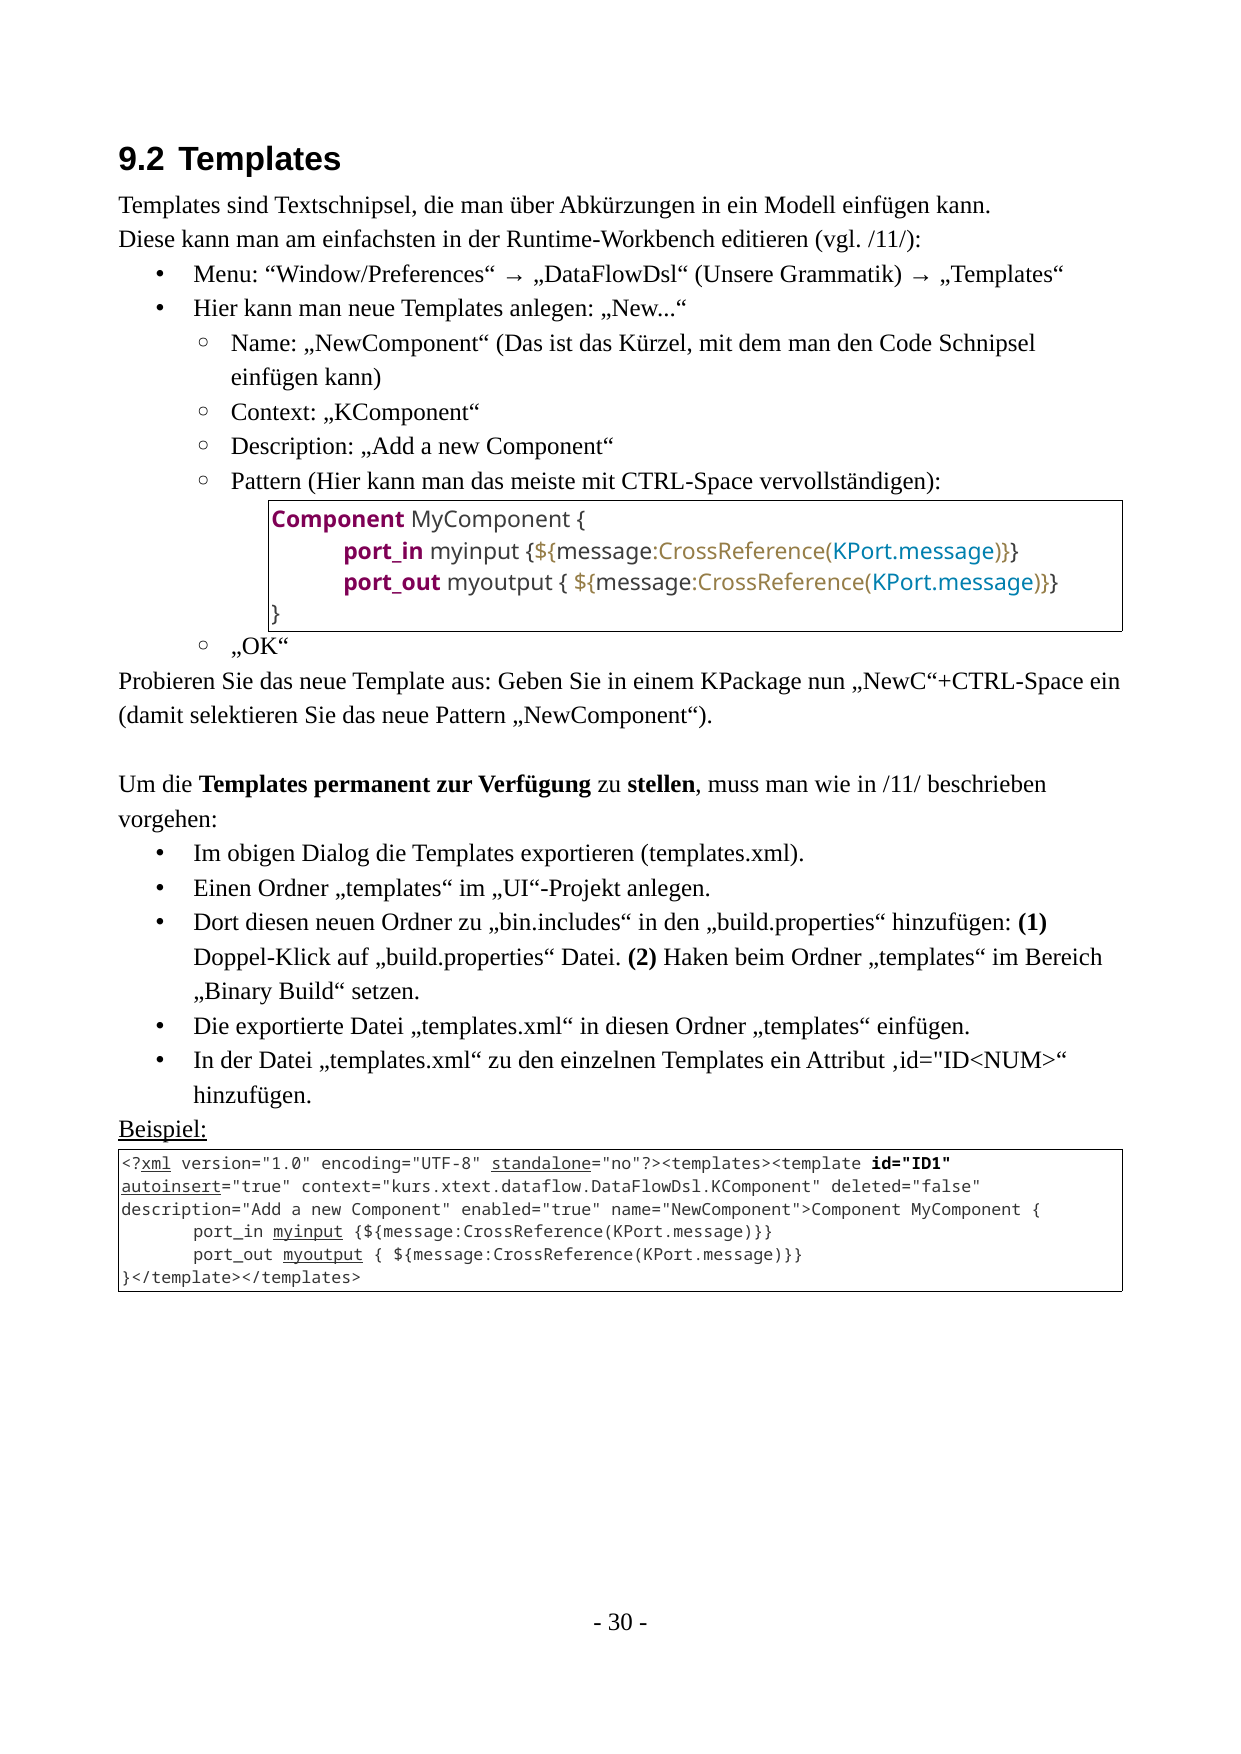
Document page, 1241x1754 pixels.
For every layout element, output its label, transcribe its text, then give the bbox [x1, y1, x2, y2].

list Name: „NewComponent“ (Das ist das Kürzel, mit dem man den Code Schnipsel einfügen kann) [193, 328, 1122, 391]
text Probieren Sie das neue Template aus: Geben Sie in einem KPackage nun „NewC“+CTRL-Space ein (damit selektieren Sie das neue Pattern „NewComponent“). [118, 666, 1122, 729]
text Um die Templates permanent zur Verfügung zu stellen, muss man wie in /11/ beschrieben vorgehen: [118, 769, 1122, 833]
text Component MyComponent { [269, 501, 1122, 532]
list Description: „Add a new Component“ [193, 431, 1122, 460]
list Menu: “Window/Preferences“ → „DataFlowDsl“ (Unsere Grammatik) → „Templates“ [156, 259, 1122, 288]
list Die exportierte Datei „templates.xml“ in diesen Ordner „templates“ einfügen. [156, 1011, 1122, 1039]
list Einen Ordner „templates“ im „UI“-Projekt anlegen. [156, 873, 1122, 902]
text Beispiel: [118, 1114, 1122, 1143]
text Templates sind Textschnipsel, die man über Abkürzungen in ein Modell einfügen kann. [118, 190, 1122, 219]
list Pattern (Hier kann man das meiste mit CTRL-Space vervollständigen): [193, 466, 1122, 495]
text } [269, 594, 1122, 631]
text <?xml version="1.0" encoding="UTF-8" standalone="no"?><templates><template id="ID1" autoinsert="true" context="kurs.xtext.dataflow.DataFlowDsl.KComponent" deleted="false" description="Add a new Component" enabled="true" name="NewComponent">Component MyComponent { [119, 1150, 1122, 1217]
list In der Datei „templates.xml“ zu den einzelnen Templates ein Attribut ‚id="ID<NUM>“ hinzufügen. [156, 1045, 1122, 1108]
list Hier kann man neue Templates anlegen: „New...“ [156, 293, 1122, 322]
text port_in myinput {${message:CrossReference(KPort.message)}} [119, 1217, 1122, 1239]
text port_out myoutput { ${message:CrossReference(KPort.message)}} [269, 563, 1122, 594]
list „OK“ [193, 631, 1122, 660]
list Dort diesen neuen Ordner zu „bin.includes“ in den „build.properties“ hinzufügen: (1) Doppel-Klick auf „build.properties“ Datei. (2) Haken beim Ordner „templates“ im Bereich „Binary Build“ setzen. [156, 907, 1122, 1005]
text }</template></templates> [119, 1262, 1122, 1291]
list Context: „KComponent“ [193, 397, 1122, 426]
subtitle Templates [118, 139, 1122, 178]
text port_out myoutput { ${message:CrossReference(KPort.message)}} [119, 1239, 1122, 1262]
list Im obigen Dialog die Templates exportieren (templates.xml). [156, 838, 1122, 867]
text Diese kann man am einfachsten in der Runtime-Workbench editieren (vgl. /11/): [118, 224, 1122, 253]
text port_in myinput {${message:CrossReference(KPort.message)}} [269, 532, 1122, 563]
